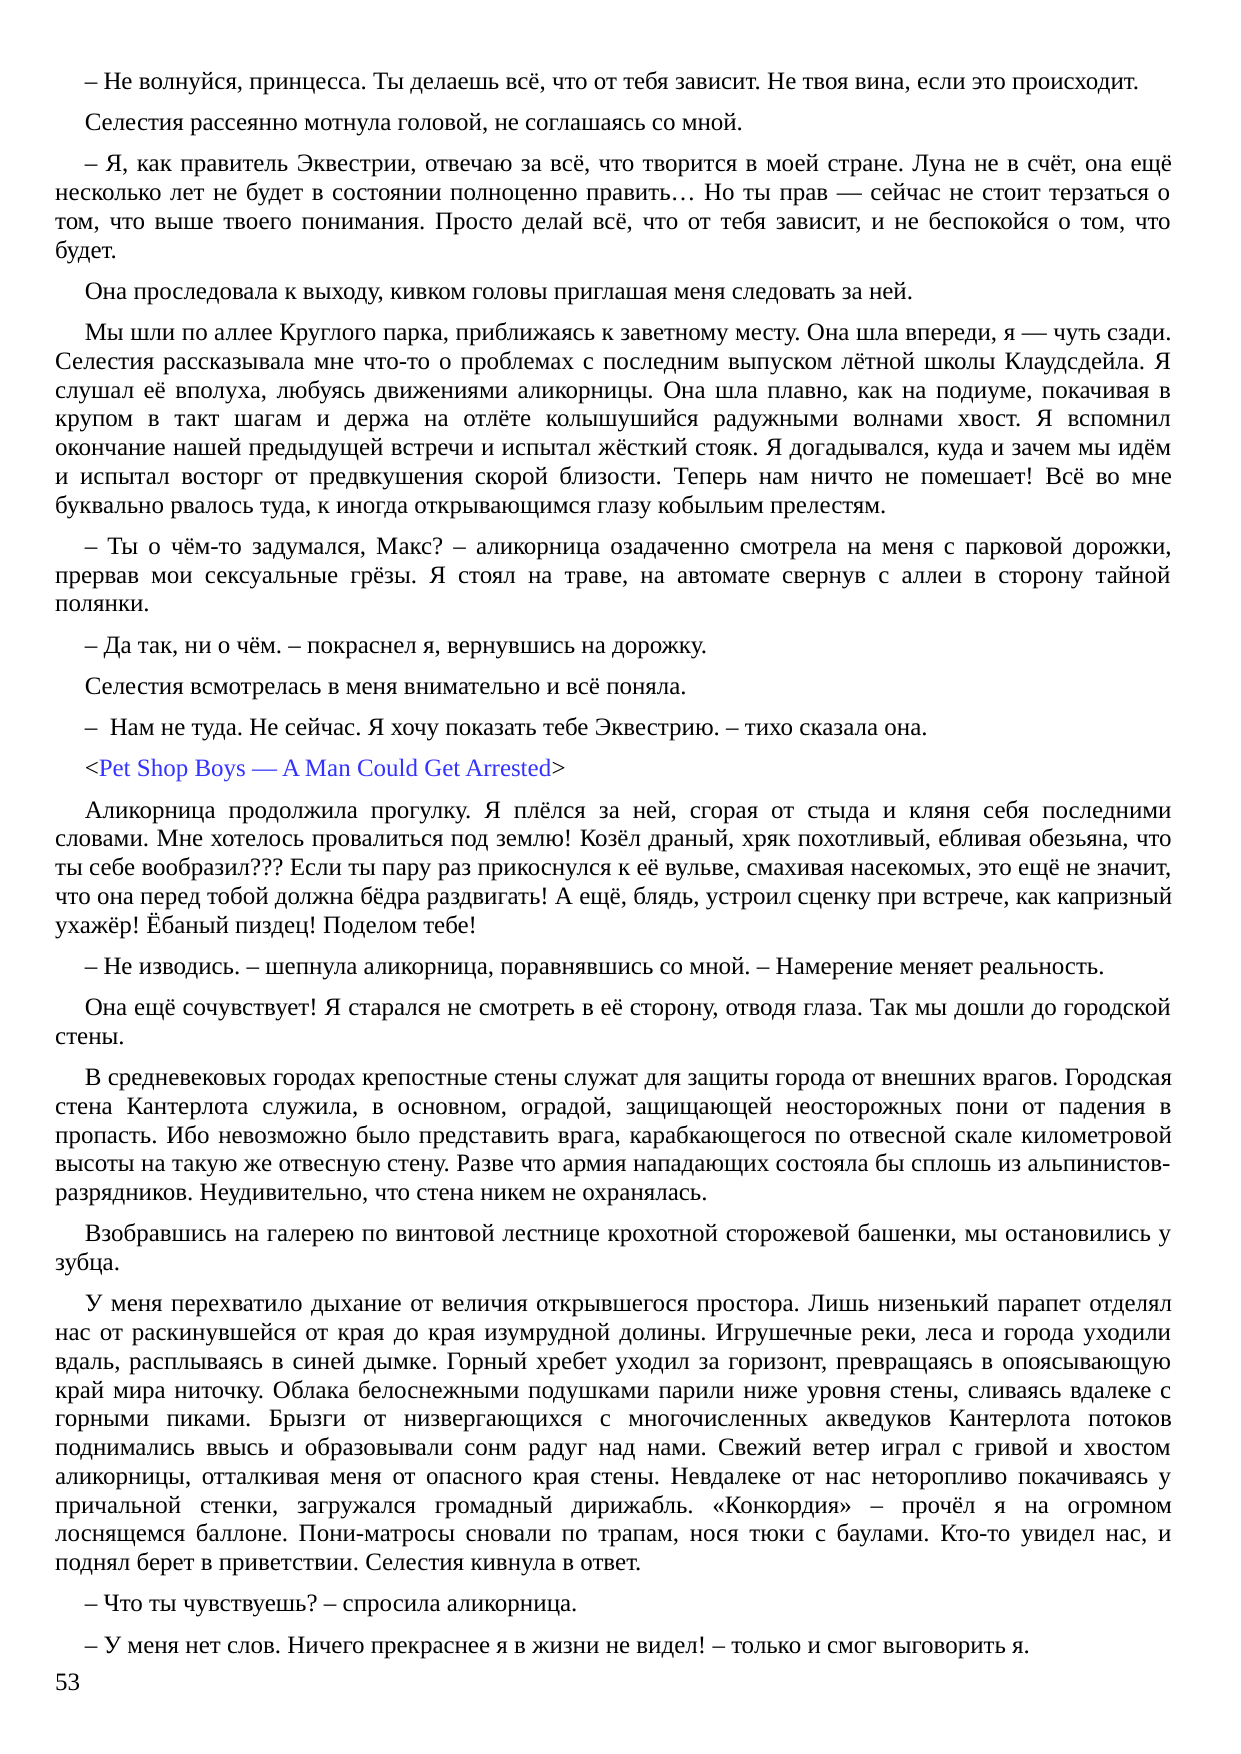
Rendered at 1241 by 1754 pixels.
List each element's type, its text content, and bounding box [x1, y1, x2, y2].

text В средневековых городах крепостные стены служат для защиты города от внешних врагов. Городская стена Кантерлота служила, в основном, оградой, защищающей неосторожных пони от падения в пропасть. Ибо невозможно было представить врага, карабкающегося по отвесной скале километровой высоты на такую же отвесную стену. Разве что армия нападающих состояла бы сплошь из альпинистов-разрядников. Неудивительно, что стена никем не охранялась. [55, 1062, 1173, 1206]
text <Pet Shop Boys — A Man Could Get Arrested> [55, 753, 1173, 782]
text – Нам не туда. Не сейчас. Я хочу показать тебе Эквестрию. – тихо сказала она. [55, 712, 1173, 741]
text – Ты о чём-то задумался, Макс? – аликорница озадаченно смотрела на меня с парковой дорожки, прервав мои сексуальные грёзы. Я стоял на траве, на автомате свернув с аллеи в сторону тайной полянки. [55, 531, 1173, 617]
text – Что ты чувствуешь? – спросила аликорница. [55, 1588, 1173, 1617]
text Она ещё сочувствует! Я старался не смотреть в её сторону, отводя глаза. Так мы дошли до городской стены. [55, 992, 1173, 1050]
text Селестия всмотрелась в меня внимательно и всё поняла. [55, 671, 1173, 700]
text – Да так, ни о чём. – покраснел я, вернувшись на дорожку. [55, 630, 1173, 658]
text У меня перехватило дыхание от величия открывшегося простора. Лишь низенький парапет отделял нас от раскинувшейся от края до края изумрудной долины. Игрушечные реки, леса и города уходили вдаль, расплываясь в синей дымке. Горный хребет уходил за горизонт, превращаясь в опоясывающую край мира ниточку. Облака белоснежными подушками парили ниже уровня стены, сливаясь вдалеке с горными пиками. Брызги от низвергающихся с многочисленных акведуков Кантерлота потоков поднимались ввысь и образовывали сонм радуг над нами. Свежий ветер играл с гривой и хвостом аликорницы, отталкивая меня от опасного края стены. Невдалеке от нас неторопливо покачиваясь у причальной стенки, загружался громадный дирижабль. «Конкордия» – прочёл я на огромном лоснящемся баллоне. Пони-матросы сновали по трапам, нося тюки с баулами. Кто-то увидел нас, и поднял берет в приветствии. Селестия кивнула в ответ. [55, 1288, 1173, 1576]
text Взобравшись на галерею по винтовой лестнице крохотной сторожевой башенки, мы остановились у зубца. [55, 1218, 1173, 1276]
text Мы шли по аллее Круглого парка, приближаясь к заветному месту. Она шла впереди, я — чуть cзади. Селестия рассказывала мне что-то о проблемах с последним выпуском лётной школы Клаудсдейла. Я слушал её вполуха, любуясь движениями аликорницы. Она шла плавно, как на подиуме, покачивая в крупом в такт шагам и держа на отлёте колышушийся радужными волнами хвост. Я вспомнил окончание нашей предыдущей встречи и испытал жёсткий стояк. Я догадывался, куда и зачем мы идём и испытал восторг от предвкушения скорой близости. Теперь нам ничто не помешает! Всё во мне буквально рвалось туда, к иногда открывающимся глазу кобыльим прелестям. [55, 317, 1173, 518]
text Аликорница продолжила прогулку. Я плёлся за ней, сгорая от стыда и кляня себя последними словами. Мне хотелось провалиться под землю! Козёл драный, хряк похотливый, ебливая обезьяна, что ты себе вообразил??? Если ты пару раз прикоснулся к её вульве, смахивая насекомых, это ещё не значит, что она перед тобой должна бёдра раздвигать! А ещё, блядь, устроил сценку при встрече, как капризный ухажёр! Ёбаный пиздец! Поделом тебе! [55, 795, 1173, 938]
text Она проследовала к выходу, кивком головы приглашая меня следовать за ней. [55, 276, 1173, 305]
text – Не изводись. – шепнула аликорница, поравнявшись со мной. – Намерение меняет реальность. [55, 951, 1173, 980]
text – Не волнуйся, принцесса. Ты делаешь всё, что от тебя зависит. Не твоя вина, если это происходит. [55, 66, 1173, 95]
text – У меня нет слов. Ничего прекраснее я в жизни не видел! – только и смог выговорить я. [55, 1630, 1173, 1658]
text – Я, как правитель Эквестрии, отвечаю за всё, что творится в моей стране. Луна не в счёт, она ещё несколько лет не будет в состоянии полноценно править… Но ты прав — сейчас не стоит терзаться о том, что выше твоего понимания. Просто делай всё, что от тебя зависит, и не беспокойся о том, что будет. [55, 148, 1173, 263]
text Селестия рассеянно мотнула головой, не соглашаясь со мной. [55, 107, 1173, 136]
